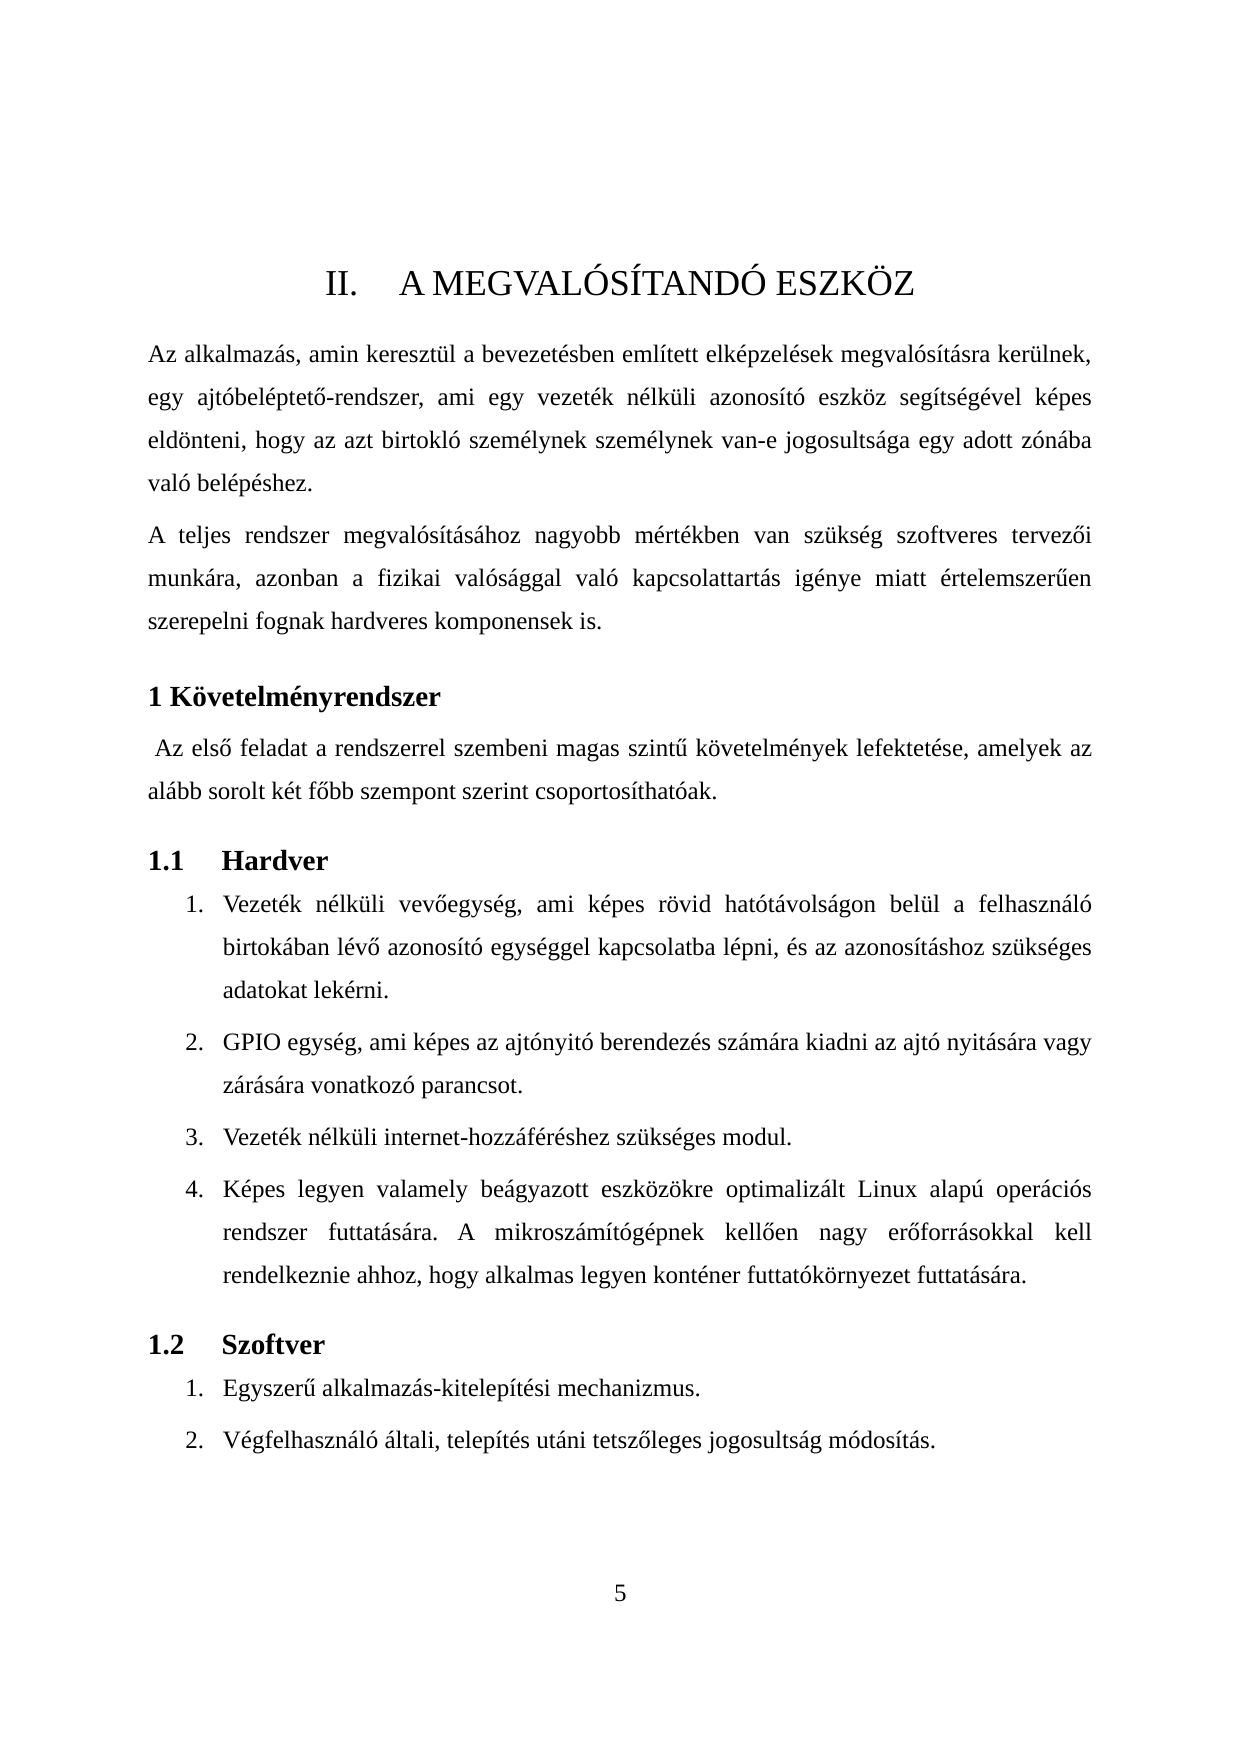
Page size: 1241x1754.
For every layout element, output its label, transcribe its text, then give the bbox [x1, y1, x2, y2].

list GPIO egység, ami képes az ajtónyitó berendezés számára kiadni az ajtó nyitására vagy zárására vonatkozó parancsot. [185, 1027, 1093, 1099]
subtitle Követelményrendszer [148, 679, 1093, 713]
list Vezeték nélküli vevőegység, ami képes rövid hatótávolságon belül a felhasználó birtokában lévő azonosító egységgel kapcsolatba lépni, és az azonosításhoz szükséges adatokat lekérni. [185, 889, 1093, 1004]
list Képes legyen valamely beágyazott eszközökre optimalizált Linux alapú operációs rendszer futtatására. A mikroszámítógépnek kellően nagy erőforrásokkal kell rendelkeznie ahhoz, hogy alkalmas legyen konténer futtatókörnyezet futtatására. [185, 1174, 1093, 1289]
list Végfelhasználó általi, telepítés utáni tetszőleges jogosultság módosítás. [185, 1425, 1093, 1454]
subtitle A MEGVALÓSÍTANDÓ ESZKÖZ [148, 261, 1093, 303]
text A teljes rendszer megvalósításához nagyobb mértékben van szükség szoftveres tervezői munkára, azonban a fizikai valósággal való kapcsolattartás igénye miatt értelemszerűen szerepelni fognak hardveres komponensek is. [148, 520, 1093, 635]
text Az alkalmazás, amin keresztül a bevezetésben említett elképzelések megvalósításra kerülnek, egy ajtóbeléptető-rendszer, ami egy vezeték nélküli azonosító eszköz segítségével képes eldönteni, hogy az azt birtokló személynek személynek van-e jogosultsága egy adott zónába való belépéshez. [148, 339, 1093, 497]
subtitle Hardver [148, 843, 1093, 876]
list Egyszerű alkalmazás-kitelepítési mechanizmus. [185, 1373, 1093, 1402]
list Vezeték nélküli internet-hozzáféréshez szükséges modul. [185, 1122, 1093, 1151]
subtitle Szoftver [148, 1327, 1093, 1361]
text Az első feladat a rendszerrel szembeni magas szintű követelmények lefektetése, amelyek az alább sorolt két főbb szempont szerint csoportosíthatóak. [148, 733, 1093, 805]
